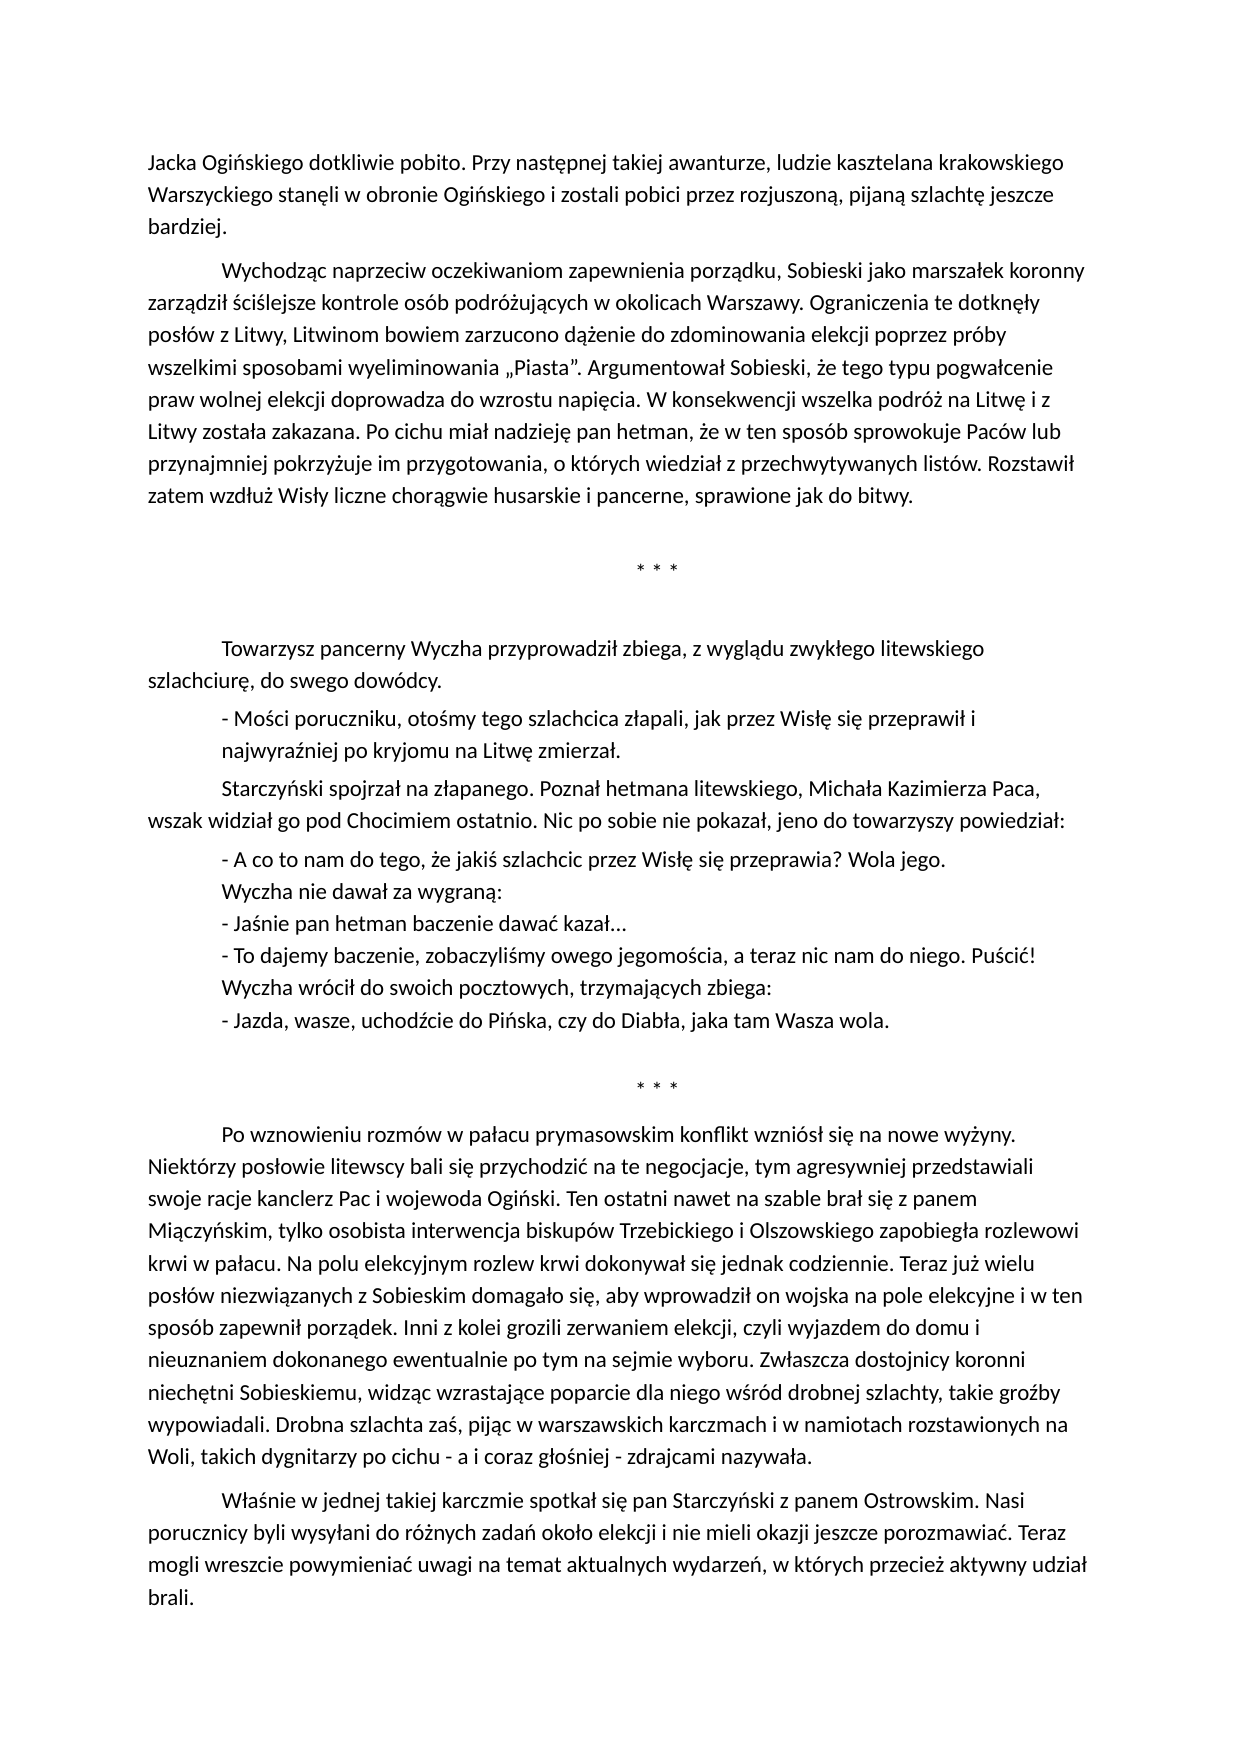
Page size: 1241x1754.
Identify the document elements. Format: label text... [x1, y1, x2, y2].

text Starczyński spojrzał na złapanego. Poznał hetmana litewskiego, Michała Kazimierza Paca, wszak widział go pod Chocimiem ostatnio. Nic po sobie nie pokazał, jeno do towarzyszy powiedział: [148, 774, 1093, 835]
text Towarzysz pancerny Wyczha przyprowadził zbiega, z wyglądu zwykłego litewskiego szlachciurę, do swego dowódcy. [148, 634, 1093, 694]
text - Jaśnie pan hetman baczenie dawać kazał... [221, 909, 1093, 937]
text Wychodząc naprzeciw oczekiwaniom zapewnienia porządku, Sobieski jako marszałek koronny zarządził ściślejsze kontrole osób podróżujących w okolicach Warszawy. Ograniczenia te dotknęły posłów z Litwy, Litwinom bowiem zarzucono dążenie do zdominowania elekcji poprzez próby wszelkimi sposobami wyeliminowania „Piasta”. Argumentował Sobieski, że tego typu pogwałcenie praw wolnej elekcji doprowadza do wzrostu napięcia. W konsekwencji wszelka podróż na Litwę i z Litwy została zakazana. Po cichu miał nadzieję pan hetman, że w ten sposób sprowokuje Paców lub przynajmniej pokrzyżuje im przygotowania, o których wiedział z przechwytywanych listów. Rozstawił zatem wzdłuż Wisły liczne chorągwie husarskie i pancerne, sprawione jak do bitwy. [148, 256, 1093, 509]
text - Mości poruczniku, otośmy tego szlachcica złapali, jak przez Wisłę się przeprawił i najwyraźniej po kryjomu na Litwę zmierzał. [221, 704, 1093, 764]
text Właśnie w jednej takiej karczmie spotkał się pan Starczyński z panem Ostrowskim. Nasi porucznicy byli wysyłani do różnych zadań około elekcji i nie mieli okazji jeszcze porozmawiać. Teraz mogli wreszcie powymieniać uwagi na temat aktualnych wydarzeń, w których przecież aktywny udział brali. [148, 1486, 1093, 1611]
text Jacka Ogińskiego dotkliwie pobito. Przy następnej takiej awanturze, ludzie kasztelana krakowskiego Warszyckiego stanęli w obronie Ogińskiego i zostali pobici przez rozjuszoną, pijaną szlachtę jeszcze bardziej. [148, 148, 1093, 240]
text * * * [148, 558, 1093, 586]
text - Jazda, wasze, uchodźcie do Pińska, czy do Diabła, jaka tam Wasza wola. [221, 1006, 1093, 1034]
text Wyczha wrócił do swoich pocztowych, trzymających zbiega: [221, 973, 1093, 1002]
text - A co to nam do tego, że jakiś szlachcic przez Wisłę się przeprawia? Wola jego. [221, 845, 1093, 873]
text Po wznowieniu rozmów w pałacu prymasowskim konflikt wzniósł się na nowe wyżyny. Niektórzy posłowie litewscy bali się przychodzić na te negocjacje, tym agresywniej przedstawiali swoje racje kanclerz Pac i wojewoda Ogiński. Ten ostatni nawet na szable brał się z panem Miączyńskim, tylko osobista interwencja biskupów Trzebickiego i Olszowskiego zapobiegła rozlewowi krwi w pałacu. Na polu elekcyjnym rozlew krwi dokonywał się jednak codziennie. Teraz już wielu posłów niezwiązanych z Sobieskim domagało się, aby wprowadził on wojska na pole elekcyjne i w ten sposób zapewnił porządek. Inni z kolei grozili zerwaniem elekcji, czyli wyjazdem do domu i nieuznaniem dokonanego ewentualnie po tym na sejmie wyboru. Zwłaszcza dostojnicy koronni niechętni Sobieskiemu, widząc wzrastające poparcie dla niego wśród drobnej szlachty, takie groźby wypowiadali. Drobna szlachta zaś, pijąc w warszawskich karczmach i w namiotach rozstawionych na Woli, takich dygnitarzy po cichu - a i coraz głośniej - zdrajcami nazywała. [148, 1120, 1093, 1470]
text Wyczha nie dawał za wygraną: [221, 877, 1093, 905]
text - To dajemy baczenie, zobaczyliśmy owego jegomościa, a teraz nic nam do niego. Puścić! [221, 941, 1093, 969]
text * * * [148, 1076, 1093, 1104]
